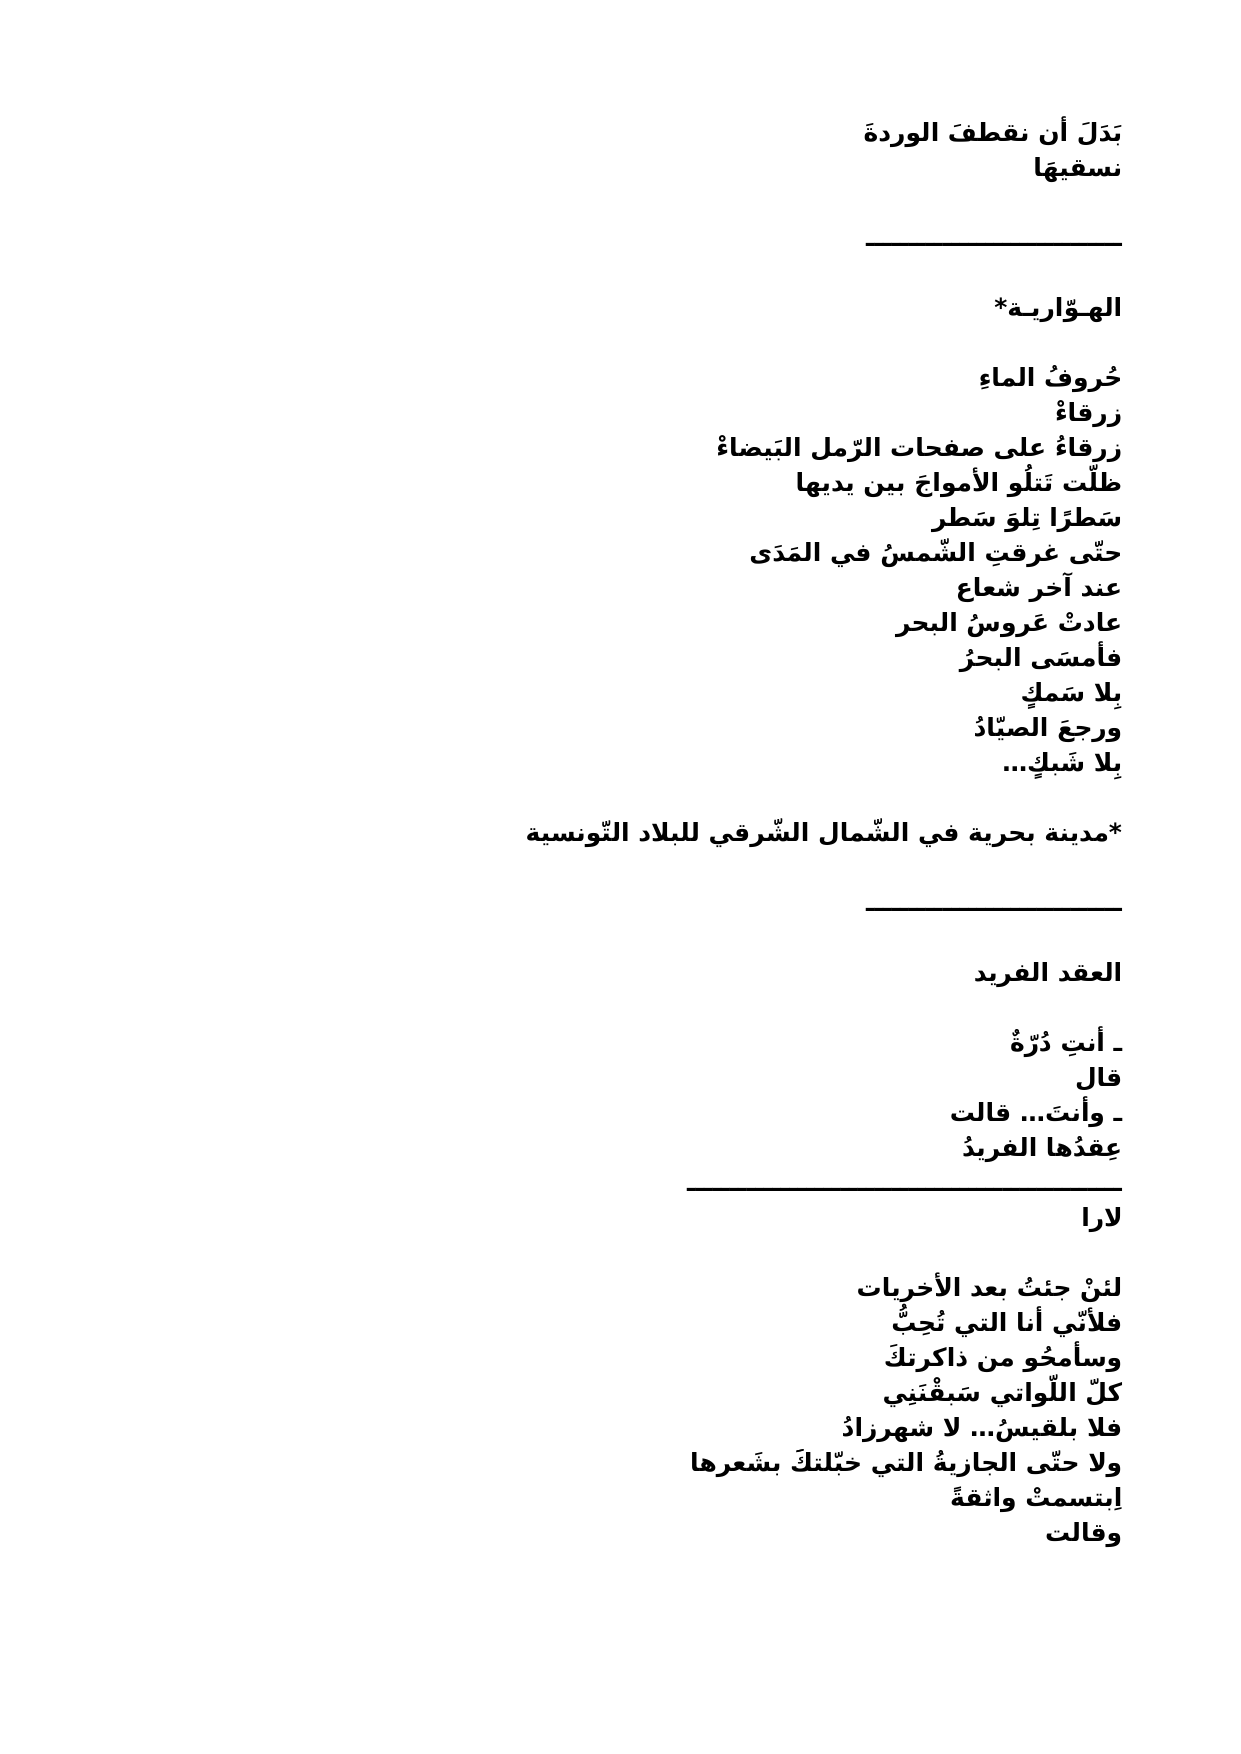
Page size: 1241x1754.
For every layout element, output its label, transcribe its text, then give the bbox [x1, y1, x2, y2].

text ـ وأنتَ… قالت [118, 1098, 1122, 1127]
text عند آخر شعاع [118, 573, 1122, 602]
text حُروفُ الماءِ [118, 363, 1122, 392]
text ـــــــــــــــــــــــــــــــــــــــــــــــــــ [118, 1168, 1122, 1197]
text وسأمحُو من ذاكرتكَ [118, 1343, 1122, 1372]
text لارا [118, 1203, 1122, 1232]
text ورجعَ الصيّادُ [118, 713, 1122, 742]
text زرقاءْ [118, 398, 1122, 427]
text ولا حتّى الجازيةُ التي خبّلتكََ بشَعرها [118, 1448, 1122, 1477]
text ـ أنتِ دُرّةٌ [118, 1028, 1122, 1057]
text فلأنّي أنا التي تُحِبُّ [118, 1308, 1122, 1337]
text اِبتسمتْ واثقةً [118, 1483, 1122, 1512]
text *مدينة بحرية في الشّمال الشّرقي للبلاد التّونسية [118, 818, 1122, 847]
text فأمسَى البحرُ [118, 643, 1122, 672]
text ظلّت تَتلُو الأمواجَ بين يديها [118, 468, 1122, 497]
text بِلا شَبكٍ… [118, 748, 1122, 777]
text زرقاءُ على صفحات الرّمل البَيضاءْ [118, 433, 1122, 462]
text كلّ اللّواتي سَبقْنَنِي [118, 1378, 1122, 1407]
text فلا بلقيسُ… لا شهرزادُ [118, 1413, 1122, 1442]
text سَطرًا تِلوَ سَطر [118, 503, 1122, 532]
text قال [118, 1063, 1122, 1092]
text لئنْ جئتُ بعد الأخريات [118, 1273, 1122, 1302]
text الهـوّاريـة* [118, 293, 1122, 322]
text نسقيهَا [118, 153, 1122, 182]
text العقد الفريد [118, 958, 1122, 987]
text ــــــــــــــــــــــــــــــ [118, 888, 1122, 917]
text بِلا سَمكٍ [118, 678, 1122, 707]
text بَدَلَ أن نقطفَ الوردةَ [118, 118, 1122, 147]
text عادتْ عَروسُ البحر [118, 608, 1122, 637]
text ــــــــــــــــــــــــــــــ [118, 223, 1122, 252]
text عِقدُها الفريدُ [118, 1133, 1122, 1162]
text حتّى غرقتِ الشّمسُ في المَدَى [118, 538, 1122, 567]
text وقالت [118, 1518, 1122, 1547]
